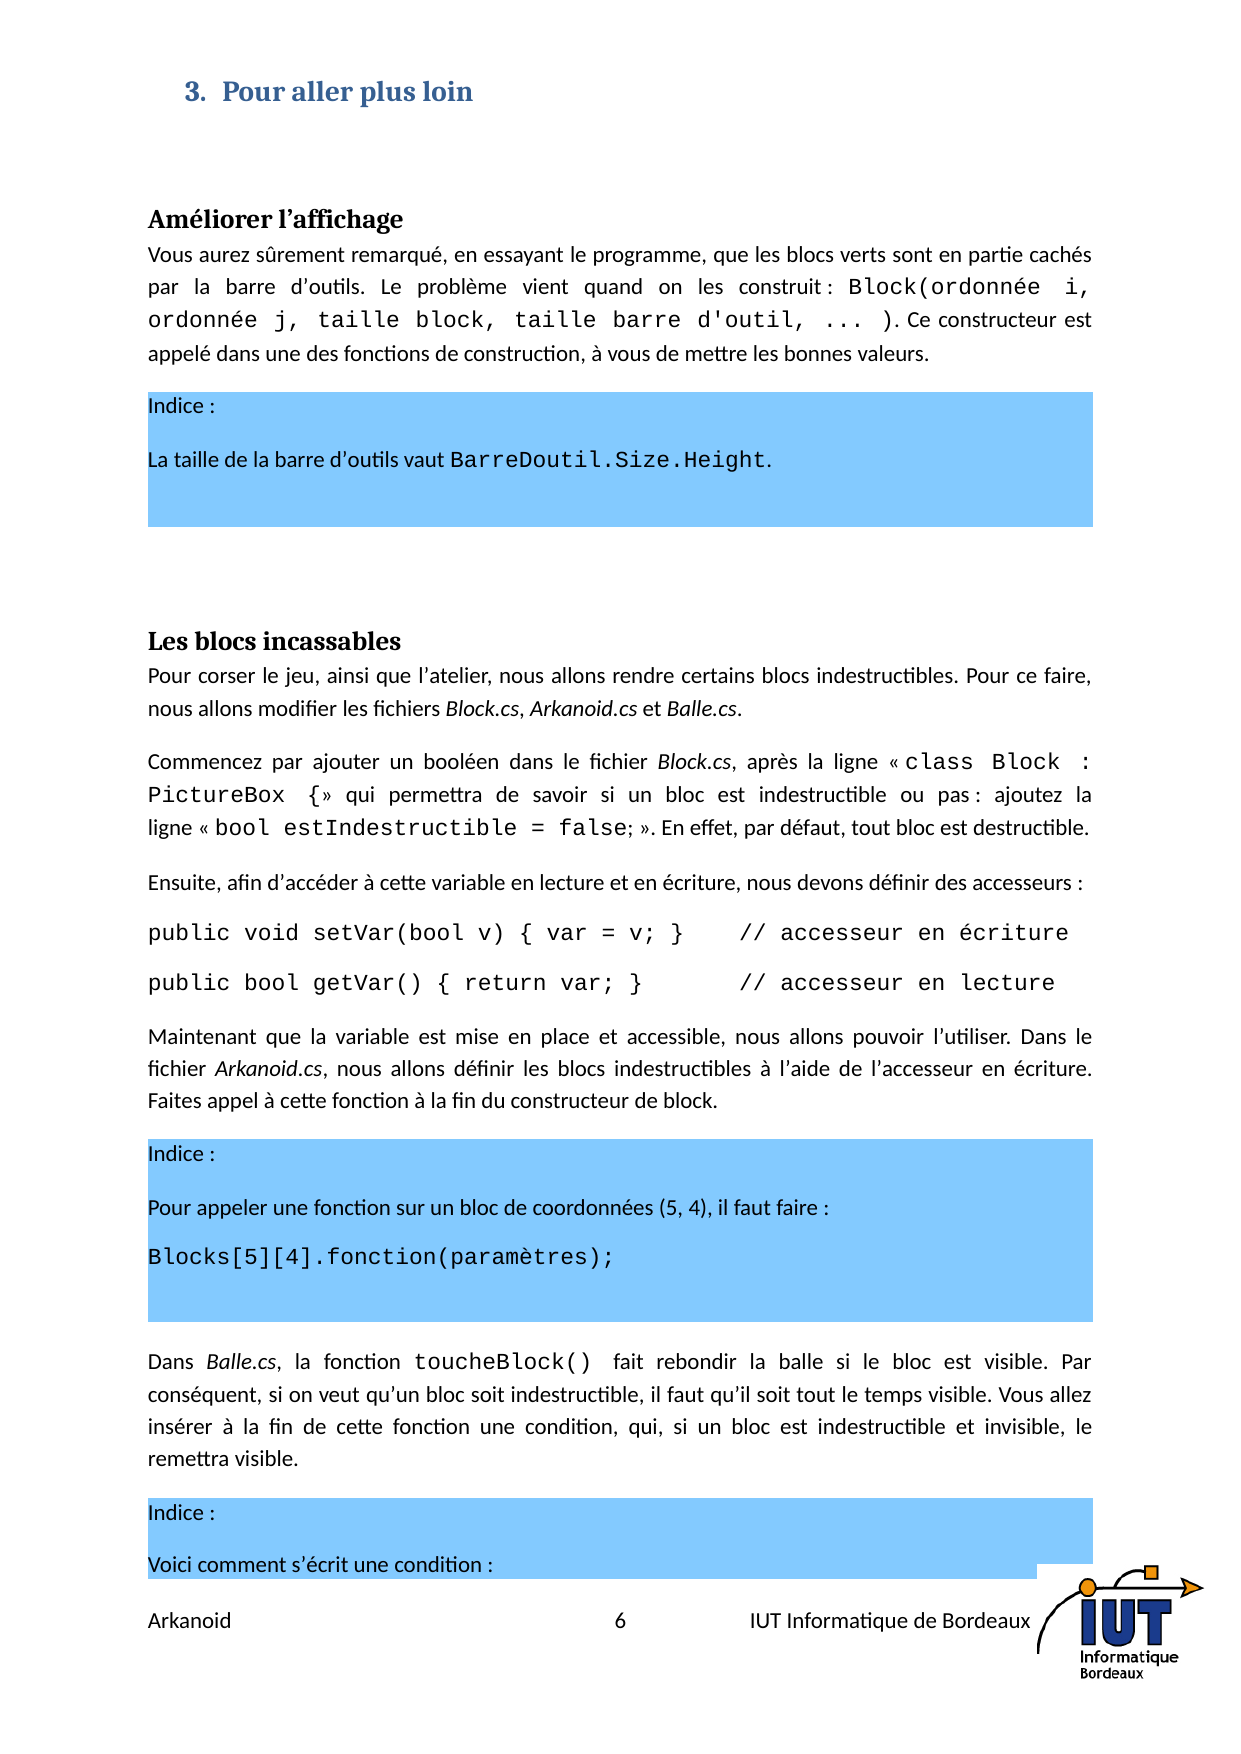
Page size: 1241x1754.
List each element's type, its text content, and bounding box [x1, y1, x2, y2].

text Maintenant que la variable est mise en place et accessible, nous allons pouvoir l’utiliser. Dans le fichier Arkanoid.cs, nous allons définir les blocs indestructibles à l’aide de l’accesseur en écriture. Faites appel à cette fonction à la fin du constructeur de block. [148, 1022, 1093, 1114]
text Ensuite, afin d’accéder à cette variable en lecture et en écriture, nous devons définir des accesseurs : [148, 868, 1093, 896]
text Dans Balle.cs, la fonction toucheBlock() fait rebondir la balle si le bloc est visible. Par conséquent, si on veut qu’un bloc soit indestructible, il faut qu’il soit tout le temps visible. Vous allez insérer à la fin de cette fonction une condition, qui, si un bloc est indestructible et invisible, le remettra visible. [148, 1347, 1093, 1473]
text Commencez par ajouter un booléen dans le fichier Block.cs, après la ligne « class Block : PictureBox {» qui permettra de savoir si un bloc est indestructible ou pas : ajoutez la ligne « bool estIndestructible = false; ». En effet, par défaut, tout bloc est destructible. [148, 747, 1093, 843]
text Pour appeler une fonction sur un bloc de coordonnées (5, 4), il faut faire : [148, 1193, 1093, 1221]
subtitle Améliorer l’affichage [148, 204, 1093, 235]
text Indice : [148, 1139, 1093, 1168]
text public void setVar(bool v) { var = v; } // accesseur en écriture [148, 921, 1093, 947]
subtitle Les blocs incassables [148, 626, 1093, 657]
text Indice : [148, 392, 1093, 420]
subtitle Pour aller plus loin [185, 75, 1093, 108]
text La taille de la barre d’outils vaut BarreDoutil.Size.Height. [148, 445, 1093, 474]
text Pour corser le jeu, ainsi que l’atelier, nous allons rendre certains blocs indestructibles. Pour ce faire, nous allons modifier les fichiers Block.cs, Arkanoid.cs et Balle.cs. [148, 662, 1093, 722]
text Vous aurez sûrement remarqué, en essayant le programme, que les blocs verts sont en partie cachés par la barre d’outils. Le problème vient quand on les construit : Block(ordonnée i, ordonnée j, taille block, taille barre d'outil, ... ). Ce constructeur est appelé dans une des fonctions de construction, à vous de mettre les bonnes valeurs. [148, 240, 1093, 367]
text public bool getVar() { return var; } // accesseur en lecture [148, 972, 1093, 997]
text Voici comment s’écrit une condition : [148, 1551, 1093, 1579]
text Blocks[5][4].fonction(paramètres); [148, 1246, 1093, 1272]
text Indice : [148, 1498, 1093, 1526]
